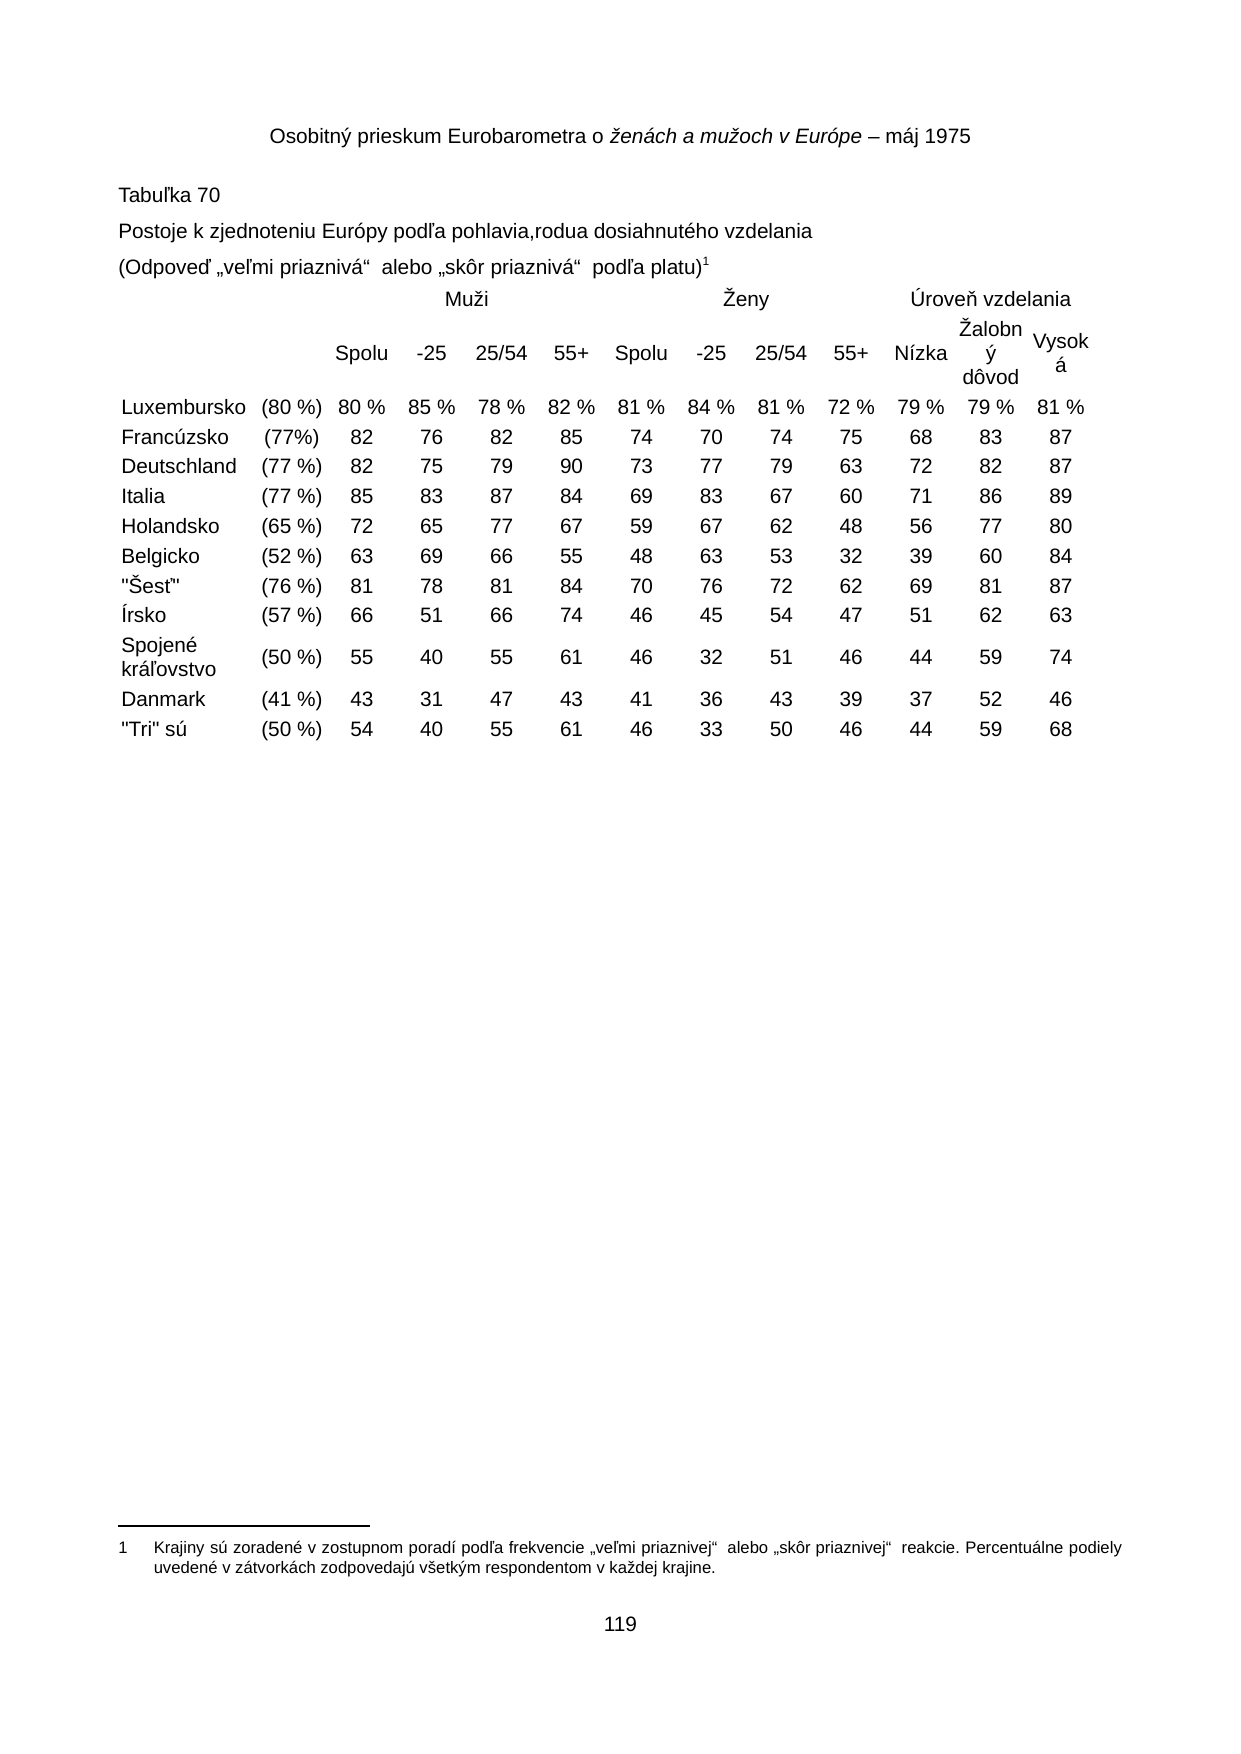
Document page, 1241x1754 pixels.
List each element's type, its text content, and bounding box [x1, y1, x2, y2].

table_cell 75 [816, 422, 886, 451]
table_cell 77 [956, 511, 1026, 541]
table_cell 50 [746, 714, 816, 743]
table_cell 79 [746, 451, 816, 481]
table_cell Žalobný dôvod [956, 314, 1026, 392]
table_cell 74 [1026, 630, 1096, 684]
table_cell 81 [956, 571, 1026, 600]
table_cell 55 [327, 630, 397, 684]
table_cell 55 [536, 541, 606, 571]
table_cell 31 [397, 684, 466, 714]
table_cell 76 [397, 422, 466, 451]
table_cell 69 [397, 541, 466, 571]
table_cell 62 [746, 511, 816, 541]
table_cell 82 [466, 422, 536, 451]
table_cell Vysoká [1026, 314, 1096, 392]
table_cell 45 [676, 600, 746, 630]
table_cell 72 [746, 571, 816, 600]
table_cell 63 [816, 451, 886, 481]
table_cell 55+ [816, 314, 886, 392]
table_cell 81 [466, 571, 536, 600]
table_cell 40 [397, 630, 466, 684]
table_cell 46 [816, 714, 886, 743]
table_cell -25 [676, 314, 746, 392]
table_cell 46 [1026, 684, 1096, 714]
table_cell 44 [886, 630, 956, 684]
table_cell 25/54 [466, 314, 536, 392]
table_cell 73 [606, 451, 676, 481]
table_cell Deutschland [118, 451, 257, 481]
table_cell 59 [606, 511, 676, 541]
table_cell (76 %) [257, 571, 327, 600]
table_cell 81 % [746, 392, 816, 422]
text Postoje k zjednoteniu Európy podľa pohlavia,rodua dosiahnutého vzdelania [118, 219, 1122, 243]
table_cell 62 [956, 600, 1026, 630]
table_cell (77 %) [257, 481, 327, 511]
table_cell 59 [956, 714, 1026, 743]
table_cell 43 [536, 684, 606, 714]
table_cell 46 [606, 630, 676, 684]
table_cell 39 [886, 541, 956, 571]
table_cell Luxembursko [118, 392, 257, 422]
table_cell (77%) [257, 422, 327, 451]
table_cell 90 [536, 451, 606, 481]
table_cell 32 [676, 630, 746, 684]
table_cell 56 [886, 511, 956, 541]
table_cell 83 [676, 481, 746, 511]
table_cell 87 [1026, 422, 1096, 451]
table_cell 47 [816, 600, 886, 630]
text (Odpoveď „veľmi priaznivá“ alebo „skôr priaznivá“ podľa platu) [118, 254, 1122, 278]
table_cell Írsko [118, 600, 257, 630]
table_cell Nízka [886, 314, 956, 392]
table_cell Danmark [118, 684, 257, 714]
table_header Úroveň vzdelania [886, 284, 1096, 314]
table_cell 81 [327, 571, 397, 600]
table_cell (50 %) [257, 630, 327, 684]
table_cell 67 [746, 481, 816, 511]
table_cell 55 [466, 630, 536, 684]
table_cell 80 % [327, 392, 397, 422]
table_cell 63 [327, 541, 397, 571]
table_cell 72 [327, 511, 397, 541]
table_cell 76 [676, 571, 746, 600]
table_cell 25/54 [746, 314, 816, 392]
table_cell 41 [606, 684, 676, 714]
table_cell Belgicko [118, 541, 257, 571]
table_cell 68 [1026, 714, 1096, 743]
table_cell [118, 314, 257, 392]
table_cell 80 [1026, 511, 1096, 541]
table_cell 82 % [536, 392, 606, 422]
table_cell 54 [746, 600, 816, 630]
table_cell [257, 314, 327, 392]
table_cell 47 [466, 684, 536, 714]
table_cell 85 [327, 481, 397, 511]
table_cell 87 [1026, 451, 1096, 481]
table_cell (80 %) [257, 392, 327, 422]
table_cell 79 [466, 451, 536, 481]
table_cell Spojené kráľovstvo [118, 630, 257, 684]
table_header [257, 284, 327, 314]
table_cell 55 [466, 714, 536, 743]
table_cell 43 [327, 684, 397, 714]
table_cell 89 [1026, 481, 1096, 511]
table_cell 48 [816, 511, 886, 541]
table_cell 46 [816, 630, 886, 684]
table_cell 74 [746, 422, 816, 451]
table_cell 43 [746, 684, 816, 714]
table_cell -25 [397, 314, 466, 392]
text Tabuľka 70 [118, 183, 1122, 207]
table_cell 70 [606, 571, 676, 600]
table_cell 66 [466, 600, 536, 630]
table_cell 85 % [397, 392, 466, 422]
table_cell 72 % [816, 392, 886, 422]
table_cell 68 [886, 422, 956, 451]
table_cell 61 [536, 714, 606, 743]
table_cell 84 [1026, 541, 1096, 571]
table_cell 46 [606, 600, 676, 630]
table_cell 53 [746, 541, 816, 571]
table_cell 59 [956, 630, 1026, 684]
table_cell 86 [956, 481, 1026, 511]
table_cell 78 [397, 571, 466, 600]
table_cell 32 [816, 541, 886, 571]
table_cell 79 % [886, 392, 956, 422]
table_cell 65 [397, 511, 466, 541]
table_cell 60 [816, 481, 886, 511]
table_cell 40 [397, 714, 466, 743]
table_cell 51 [886, 600, 956, 630]
table_cell 83 [956, 422, 1026, 451]
table_cell 78 % [466, 392, 536, 422]
table_cell (52 %) [257, 541, 327, 571]
table_cell Spolu [606, 314, 676, 392]
table_cell 84 [536, 481, 606, 511]
table_cell 66 [466, 541, 536, 571]
table_cell 83 [397, 481, 466, 511]
table_cell (77 %) [257, 451, 327, 481]
table_cell 85 [536, 422, 606, 451]
table_cell 75 [397, 451, 466, 481]
text Krajiny sú zoradené v zostupnom poradí podľa frekvencie „veľmi priaznivej“ alebo „skôr priaznivej“ reakcie. Percentuálne podiely uvedené v zátvorkách zodpovedajú všetkým respondentom v každej krajine. [118, 1538, 1122, 1577]
table_cell 44 [886, 714, 956, 743]
table_header Ženy [606, 284, 886, 314]
table_cell 87 [466, 481, 536, 511]
table_cell 82 [956, 451, 1026, 481]
table_cell 72 [886, 451, 956, 481]
table_cell 48 [606, 541, 676, 571]
table_cell Holandsko [118, 511, 257, 541]
table_cell 63 [1026, 600, 1096, 630]
table_cell 51 [746, 630, 816, 684]
table_cell (65 %) [257, 511, 327, 541]
table_cell 46 [606, 714, 676, 743]
table_cell 71 [886, 481, 956, 511]
table_cell 54 [327, 714, 397, 743]
table_cell 62 [816, 571, 886, 600]
table_cell 77 [676, 451, 746, 481]
table_cell Spolu [327, 314, 397, 392]
table_cell 67 [676, 511, 746, 541]
table_cell 84 % [676, 392, 746, 422]
table_cell 63 [676, 541, 746, 571]
table_cell 84 [536, 571, 606, 600]
table_cell 81 % [606, 392, 676, 422]
table_cell 87 [1026, 571, 1096, 600]
table_cell 60 [956, 541, 1026, 571]
table_cell 51 [397, 600, 466, 630]
table_cell (41 %) [257, 684, 327, 714]
table_cell 36 [676, 684, 746, 714]
table_cell 67 [536, 511, 606, 541]
table_cell Francúzsko [118, 422, 257, 451]
table_cell 66 [327, 600, 397, 630]
table_cell 82 [327, 451, 397, 481]
table_cell 39 [816, 684, 886, 714]
table_header Muži [327, 284, 606, 314]
table_cell (50 %) [257, 714, 327, 743]
table_cell 81 % [1026, 392, 1096, 422]
table_cell 69 [606, 481, 676, 511]
table_cell 70 [676, 422, 746, 451]
table_cell 79 % [956, 392, 1026, 422]
table_header [118, 284, 257, 314]
table_cell 33 [676, 714, 746, 743]
table_cell Italia [118, 481, 257, 511]
table_cell 61 [536, 630, 606, 684]
table_cell 69 [886, 571, 956, 600]
table_cell "Šesť" [118, 571, 257, 600]
table_cell 37 [886, 684, 956, 714]
table_cell 77 [466, 511, 536, 541]
table_cell "Tri" sú [118, 714, 257, 743]
table_cell 52 [956, 684, 1026, 714]
table_cell 82 [327, 422, 397, 451]
table_cell (57 %) [257, 600, 327, 630]
table_cell 74 [606, 422, 676, 451]
table_cell 55+ [536, 314, 606, 392]
table_cell 74 [536, 600, 606, 630]
